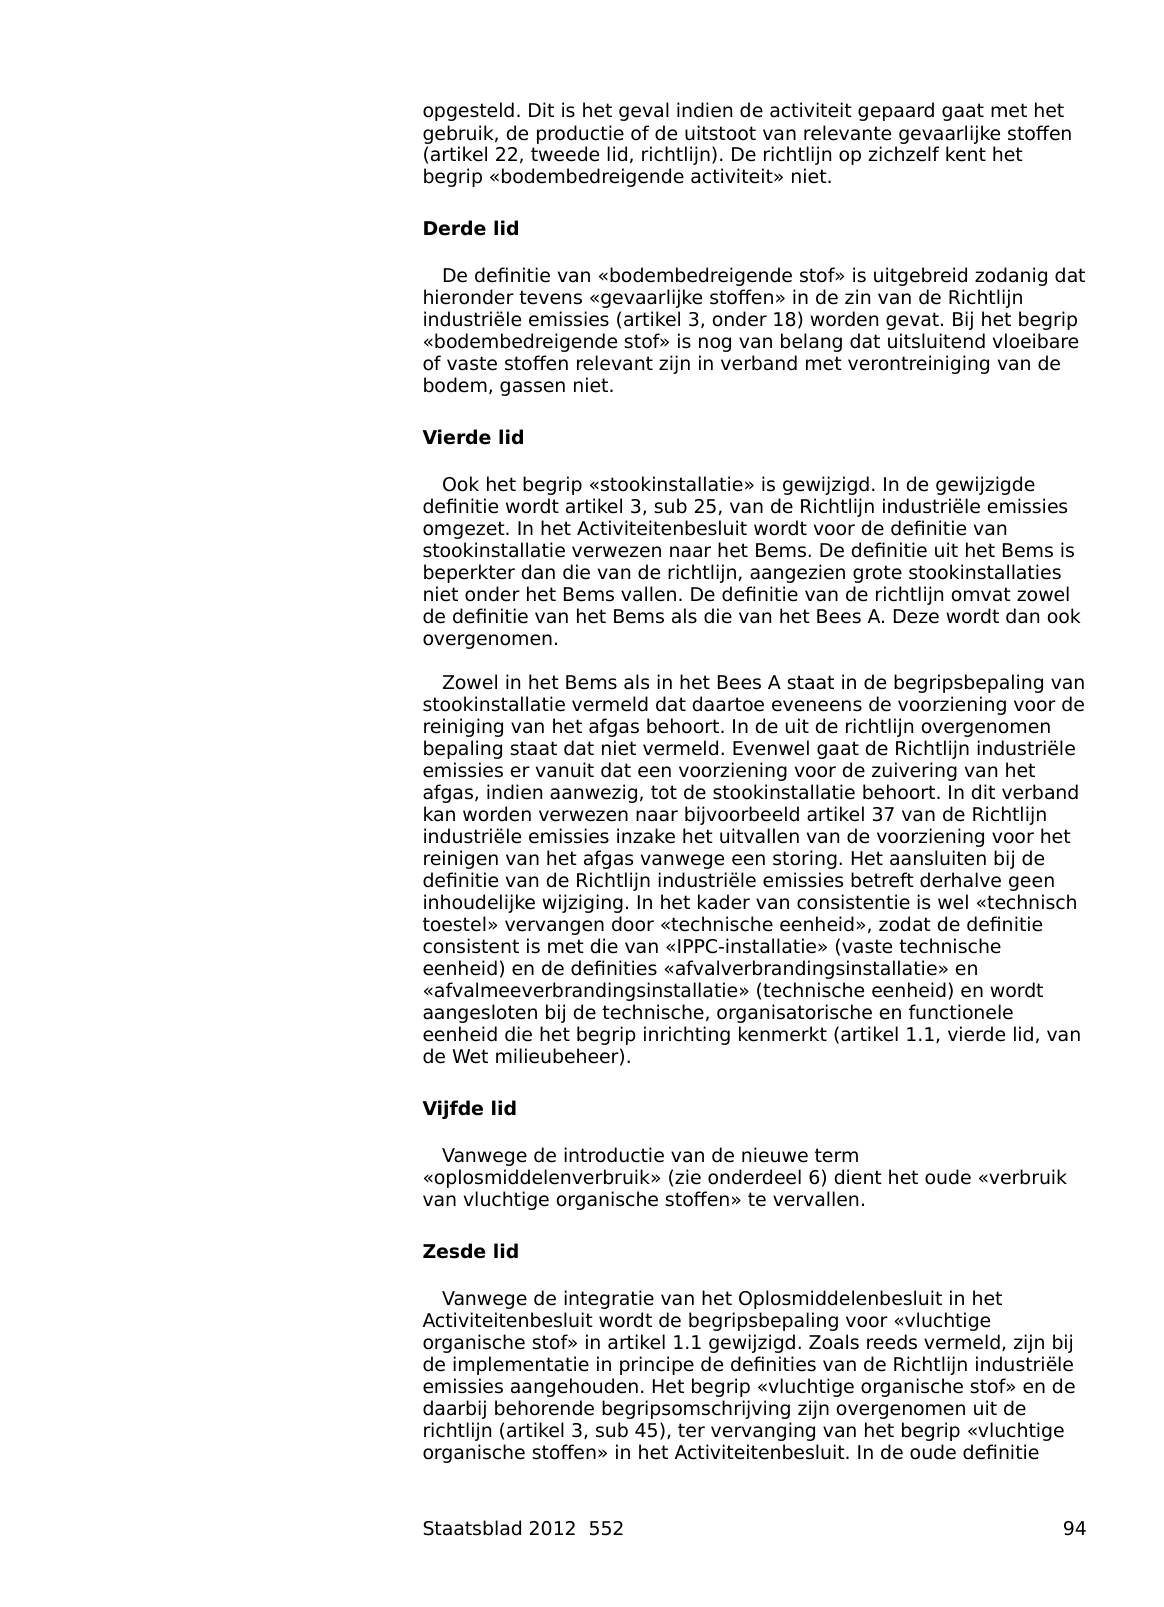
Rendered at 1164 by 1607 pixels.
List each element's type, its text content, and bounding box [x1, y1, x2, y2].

text Vanwege de introductie van de nieuwe term «oplosmiddelenverbruik» (zie onderdeel 6) dient het oude «verbruik van vluchtige organische stoffen» te vervallen. [422, 1145, 1087, 1211]
text opgesteld. Dit is het geval indien de activiteit gepaard gaat met het gebruik, de productie of de uitstoot van relevante gevaarlijke stoffen (artikel 22, tweede lid, richtlijn). De richtlijn op zichzelf kent het begrip «bodembedreigende activiteit» niet. [422, 100, 1087, 188]
text De definitie van «bodembedreigende stof» is uitgebreid zodanig dat hieronder tevens «gevaarlijke stoffen» in de zin van de Richtlijn industriële emissies (artikel 3, onder 18) worden gevat. Bij het begrip «bodembedreigende stof» is nog van belang dat uitsluitend vloeibare of vaste stoffen relevant zijn in verband met verontreiniging van de bodem, gassen niet. [422, 265, 1087, 397]
text Vanwege de integratie van het Oplosmiddelenbesluit in het Activiteitenbesluit wordt de begripsbepaling voor «vluchtige organische stof» in artikel 1.1 gewijzigd. Zoals reeds vermeld, zijn bij de implementatie in principe de definities van de Richtlijn industriële emissies aangehouden. Het begrip «vluchtige organische stof» en de daarbij behorende begripsomschrijving zijn overgenomen uit de richtlijn (artikel 3, sub 45), ter vervanging van het begrip «vluchtige organische stoffen» in het Activiteitenbesluit. In de oude definitie [422, 1288, 1087, 1463]
subtitle Zesde lid [422, 1241, 1087, 1263]
text Ook het begrip «stookinstallatie» is gewijzigd. In de gewijzigde definitie wordt artikel 3, sub 25, van de Richtlijn industriële emissies omgezet. In het Activiteitenbesluit wordt voor de definitie van stookinstallatie verwezen naar het Bems. De definitie uit het Bems is beperkter dan die van de richtlijn, aangezien grote stookinstallaties niet onder het Bems vallen. De definitie van de richtlijn omvat zowel de definitie van het Bems als die van het Bees A. Deze wordt dan ook overgenomen. [422, 474, 1087, 650]
subtitle Derde lid [422, 218, 1087, 240]
text Zowel in het Bems als in het Bees A staat in de begripsbepaling van stookinstallatie vermeld dat daartoe eveneens de voorziening voor de reiniging van het afgas behoort. In de uit de richtlijn overgenomen bepaling staat dat niet vermeld. Evenwel gaat de Richtlijn industriële emissies er vanuit dat een voorziening voor de zuivering van het afgas, indien aanwezig, tot de stookinstallatie behoort. In dit verband kan worden verwezen naar bijvoorbeeld artikel 37 van de Richtlijn industriële emissies inzake het uitvallen van de voorziening voor het reinigen van het afgas vanwege een storing. Het aansluiten bij de definitie van de Richtlijn industriële emissies betreft derhalve geen inhoudelijke wijziging. In het kader van consistentie is wel «technisch toestel» vervangen door «technische eenheid», zodat de definitie consistent is met die van «IPPC-installatie» (vaste technische eenheid) en de definities «afvalverbrandingsinstallatie» en «afvalmeeverbrandingsinstallatie» (technische eenheid) en wordt aangesloten bij de technische, organisatorische en functionele eenheid die het begrip inrichting kenmerkt (artikel 1.1, vierde lid, van de Wet milieubeheer). [422, 672, 1087, 1068]
subtitle Vijfde lid [422, 1098, 1087, 1120]
subtitle Vierde lid [422, 427, 1087, 449]
